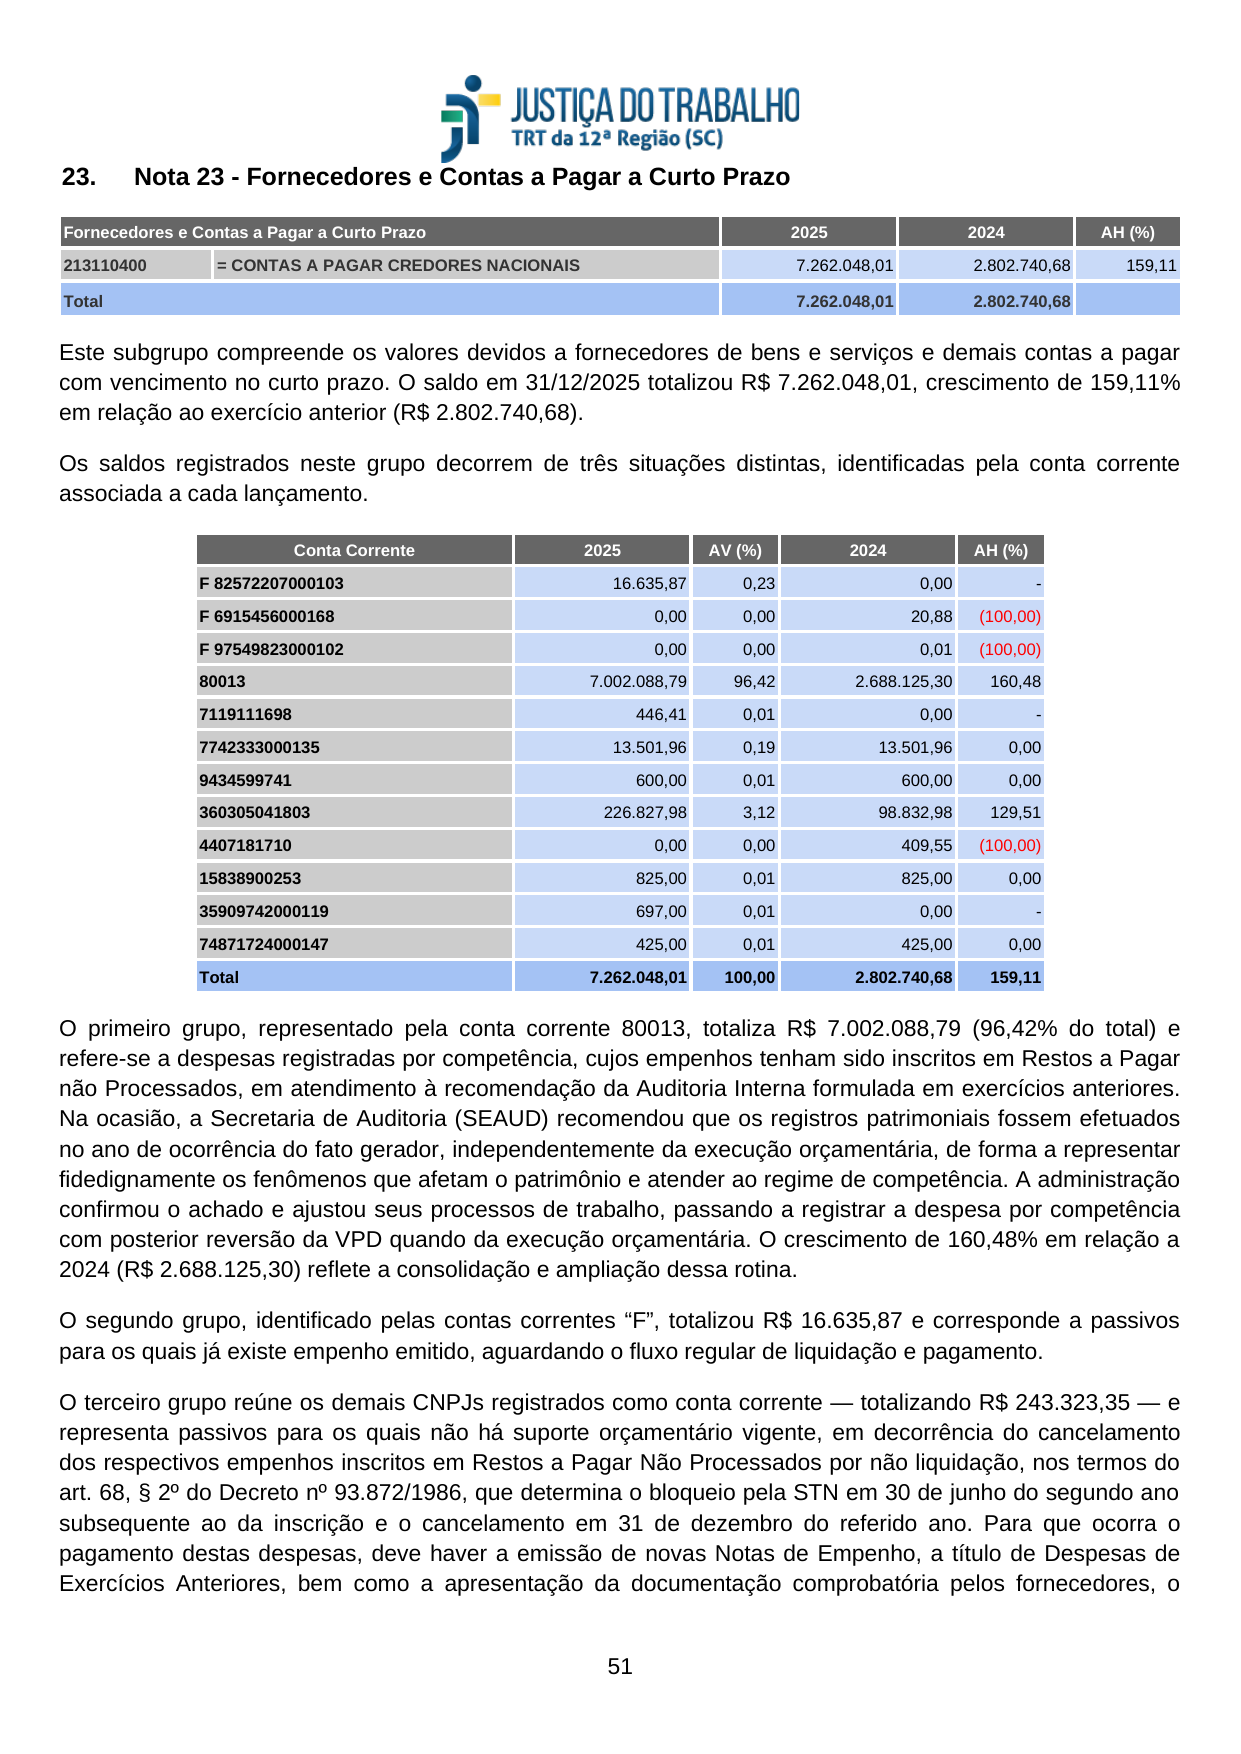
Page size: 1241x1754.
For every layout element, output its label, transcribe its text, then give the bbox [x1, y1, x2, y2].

table_header 2024 [899, 217, 1073, 246]
table_cell 0,00 [958, 731, 1044, 761]
table_cell 697,00 [515, 895, 689, 925]
table_cell (100,00) [958, 600, 1044, 630]
table_cell (100,00) [958, 633, 1044, 663]
table_cell F 6915456000168 [197, 600, 512, 630]
table_cell 7.262.048,01 [722, 283, 896, 315]
table_cell 3,12 [693, 797, 778, 827]
table_cell 13.501,96 [781, 731, 955, 761]
table_cell 80013 [197, 666, 512, 695]
table_header 2025 [722, 217, 896, 246]
table_header AH (%) [958, 535, 1044, 564]
table_cell 0,00 [781, 895, 955, 925]
table_header AV (%) [693, 535, 778, 564]
table_cell 129,51 [958, 797, 1044, 827]
table_cell 0,19 [693, 731, 778, 761]
table_cell 159,11 [958, 961, 1044, 991]
picture [441, 75, 800, 163]
table_cell 35909742000119 [197, 895, 512, 925]
table_header AH (%) [1076, 217, 1180, 246]
table_cell 446,41 [515, 699, 689, 728]
table_cell 7.002.088,79 [515, 666, 689, 695]
table_cell 0,00 [781, 567, 955, 597]
table_cell 409,55 [781, 830, 955, 859]
table_cell 825,00 [515, 863, 689, 892]
table_header Fornecedores e Contas a Pagar a Curto Prazo [61, 217, 719, 246]
table_cell 825,00 [781, 863, 955, 892]
table_cell 16.635,87 [515, 567, 689, 597]
table_cell 2.802.740,68 [899, 250, 1073, 279]
table_header Conta Corrente [197, 535, 512, 564]
table_cell 0,00 [958, 928, 1044, 958]
table_cell 74871724000147 [197, 928, 512, 958]
table_cell 0,00 [781, 699, 955, 728]
table_cell 0,01 [693, 928, 778, 958]
table_cell 7.262.048,01 [515, 961, 689, 991]
table_header 2025 [515, 535, 689, 564]
table_cell 13.501,96 [515, 731, 689, 761]
table_cell 213110400 [61, 250, 211, 279]
text Os saldos registrados neste grupo decorrem de três situações distintas, identificadas pela conta corrente associada a cada lançamento. [59, 450, 1181, 507]
table_cell 360305041803 [197, 797, 512, 827]
table_cell F 82572207000103 [197, 567, 512, 597]
table_cell 7.262.048,01 [722, 250, 896, 279]
table_cell 0,01 [693, 895, 778, 925]
table_cell F 97549823000102 [197, 633, 512, 663]
table_cell 2.802.740,68 [781, 961, 955, 991]
table_header 2024 [781, 535, 955, 564]
table_cell Total [197, 961, 512, 991]
table_cell 0,00 [515, 600, 689, 630]
subtitle Nota 23 - Fornecedores e Contas a Pagar a Curto Prazo [96, 162, 1181, 191]
table_cell 4407181710 [197, 830, 512, 859]
table_cell 160,48 [958, 666, 1044, 695]
text Este subgrupo compreende os valores devidos a fornecedores de bens e serviços e demais contas a pagar com vencimento no curto prazo. O saldo em 31/12/2025 totalizou R$ 7.262.048,01, crescimento de 159,11% em relação ao exercício anterior (R$ 2.802.740,68). [59, 339, 1181, 425]
table_cell 0,01 [693, 764, 778, 794]
table_cell [1076, 283, 1180, 315]
text O primeiro grupo, representado pela conta corrente 80013, totaliza R$ 7.002.088,79 (96,42% do total) e refere-se a despesas registradas por competência, cujos empenhos tenham sido inscritos em Restos a Pagar não Processados, em atendimento à recomendação da Auditoria Interna formulada em exercícios anteriores. Na ocasião, a Secretaria de Auditoria (SEAUD) recomendou que os registros patrimoniais fossem efetuados no ano de ocorrência do fato gerador, independentemente da execução orçamentária, de forma a representar fidedignamente os fenômenos que afetam o patrimônio e atender ao regime de competência. A administração confirmou o achado e ajustou seus processos de trabalho, passando a registrar a despesa por competência com posterior reversão da VPD quando da execução orçamentária. O crescimento de 160,48% em relação a 2024 (R$ 2.688.125,30) reflete a consolidação e ampliação dessa rotina. [59, 1015, 1181, 1283]
table_cell 0,00 [515, 830, 689, 859]
table_cell 600,00 [781, 764, 955, 794]
table_cell 98.832,98 [781, 797, 955, 827]
table_cell 159,11 [1076, 250, 1180, 279]
table_cell 0,00 [958, 764, 1044, 794]
table_cell 20,88 [781, 600, 955, 630]
table_cell 425,00 [515, 928, 689, 958]
table_cell 0,01 [693, 863, 778, 892]
table_cell 425,00 [781, 928, 955, 958]
table_cell - [958, 699, 1044, 728]
table_cell - [958, 895, 1044, 925]
table_cell 9434599741 [197, 764, 512, 794]
table_cell 2.688.125,30 [781, 666, 955, 695]
table_cell 600,00 [515, 764, 689, 794]
table_cell 100,00 [693, 961, 778, 991]
table_cell 0,01 [781, 633, 955, 663]
table_cell 0,00 [958, 863, 1044, 892]
text O segundo grupo, identificado pelas contas correntes “F”, totalizou R$ 16.635,87 e corresponde a passivos para os quais já existe empenho emitido, aguardando o fluxo regular de liquidação e pagamento. [59, 1307, 1181, 1364]
table_cell 0,00 [693, 633, 778, 663]
table_cell = CONTAS A PAGAR CREDORES NACIONAIS [214, 250, 719, 279]
table_cell 7742333000135 [197, 731, 512, 761]
table_cell 0,01 [693, 699, 778, 728]
table_cell 0,00 [693, 830, 778, 859]
table_cell Total [61, 283, 719, 315]
table_cell 0,00 [693, 600, 778, 630]
table_cell 7119111698 [197, 699, 512, 728]
table_cell (100,00) [958, 830, 1044, 859]
table_cell 0,23 [693, 567, 778, 597]
text O terceiro grupo reúne os demais CNPJs registrados como conta corrente — totalizando R$ 243.323,35 — e representa passivos para os quais não há suporte orçamentário vigente, em decorrência do cancelamento dos respectivos empenhos inscritos em Restos a Pagar Não Processados por não liquidação, nos termos do art. 68, § 2º do Decreto nº 93.872/1986, que determina o bloqueio pela STN em 30 de junho do segundo ano subsequente ao da inscrição e o cancelamento em 31 de dezembro do referido ano. Para que ocorra o pagamento destas despesas, deve haver a emissão de novas Notas de Empenho, a título de Despesas de Exercícios Anteriores, bem como a apresentação da documentação comprobatória pelos fornecedores, o [59, 1389, 1181, 1596]
table_cell 15838900253 [197, 863, 512, 892]
table_cell 2.802.740,68 [899, 283, 1073, 315]
table_cell 226.827,98 [515, 797, 689, 827]
table_cell - [958, 567, 1044, 597]
table_cell 0,00 [515, 633, 689, 663]
table_cell 96,42 [693, 666, 778, 695]
